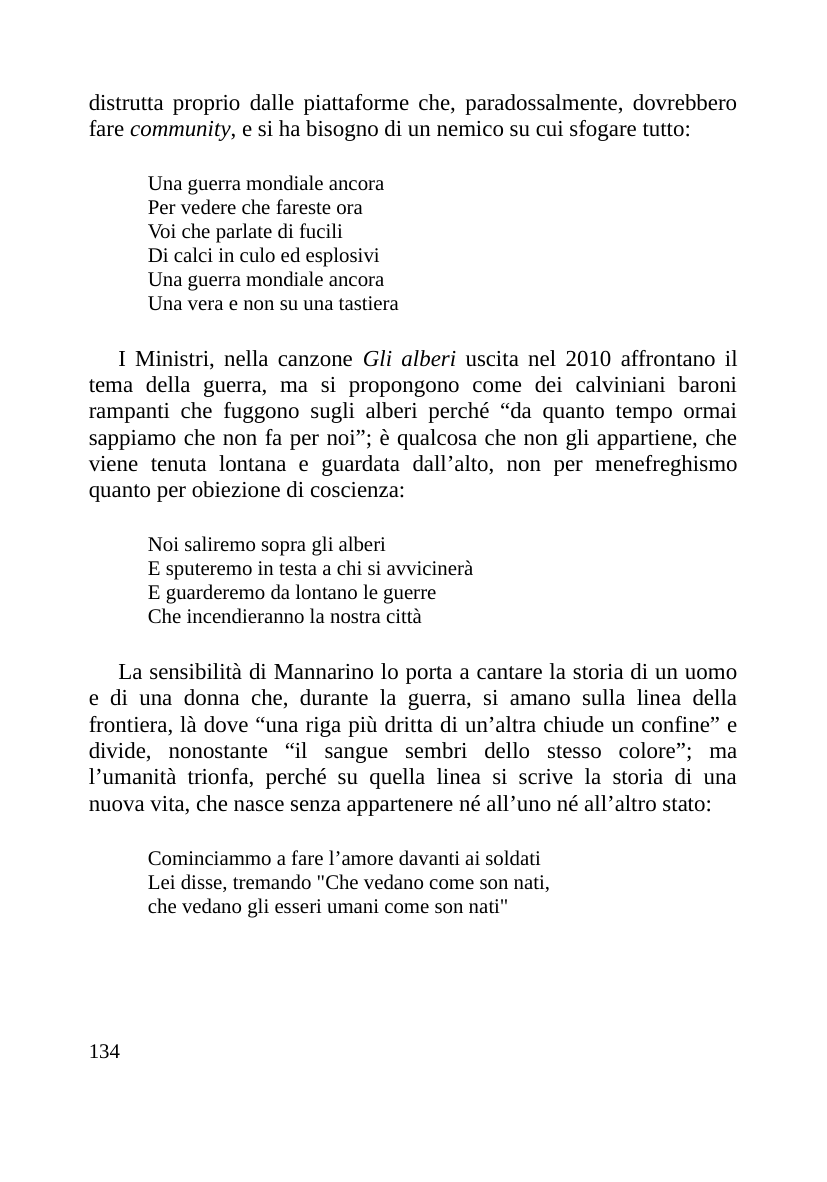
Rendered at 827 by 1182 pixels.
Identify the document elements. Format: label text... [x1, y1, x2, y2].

text I Ministri, nella canzone Gli alberi uscita nel 2010 affrontano il tema della guerra, ma si propongono come dei calviniani baroni rampanti che fuggono sugli alberi perché “da quanto tempo ormai sappiamo che non fa per noi”; è qualcosa che non gli appartiene, che viene tenuta lontana e guardata dall’alto, non per menefreghismo quanto per obiezione di coscienza: [88, 344, 738, 503]
text distrutta proprio dalle piattaforme che, paradossalmente, dovrebbero fare community, e si ha bisogno di un nemico su cui sfogare tutto: [88, 88, 738, 141]
text Noi saliremo sopra gli alberi E sputeremo in testa a chi si avvicinerà E guarderemo da lontano le guerre Che incendieranno la nostra città [148, 532, 679, 628]
text Cominciammo a fare l’amore davanti ai soldati Lei disse, tremando "Che vedano come son nati, che vedano gli esseri umani come son nati" [148, 846, 679, 918]
text La sensibilità di Mannarino lo porta a cantare la storia di un uomo e di una donna che, durante la guerra, si amano sulla linea della frontiera, là dove “una riga più dritta di un’altra chiude un confine” e divide, nonostante “il sangue sembri dello stesso colore”; ma l’umanità trionfa, perché su quella linea si scrive la storia di una nuova vita, che nasce senza appartenere né all’uno né all’altro stato: [88, 658, 738, 816]
text Una guerra mondiale ancora Per vedere che fareste ora Voi che parlate di fucili Di calci in culo ed esplosivi Una guerra mondiale ancora Una vera e non su una tastiera [148, 171, 679, 315]
